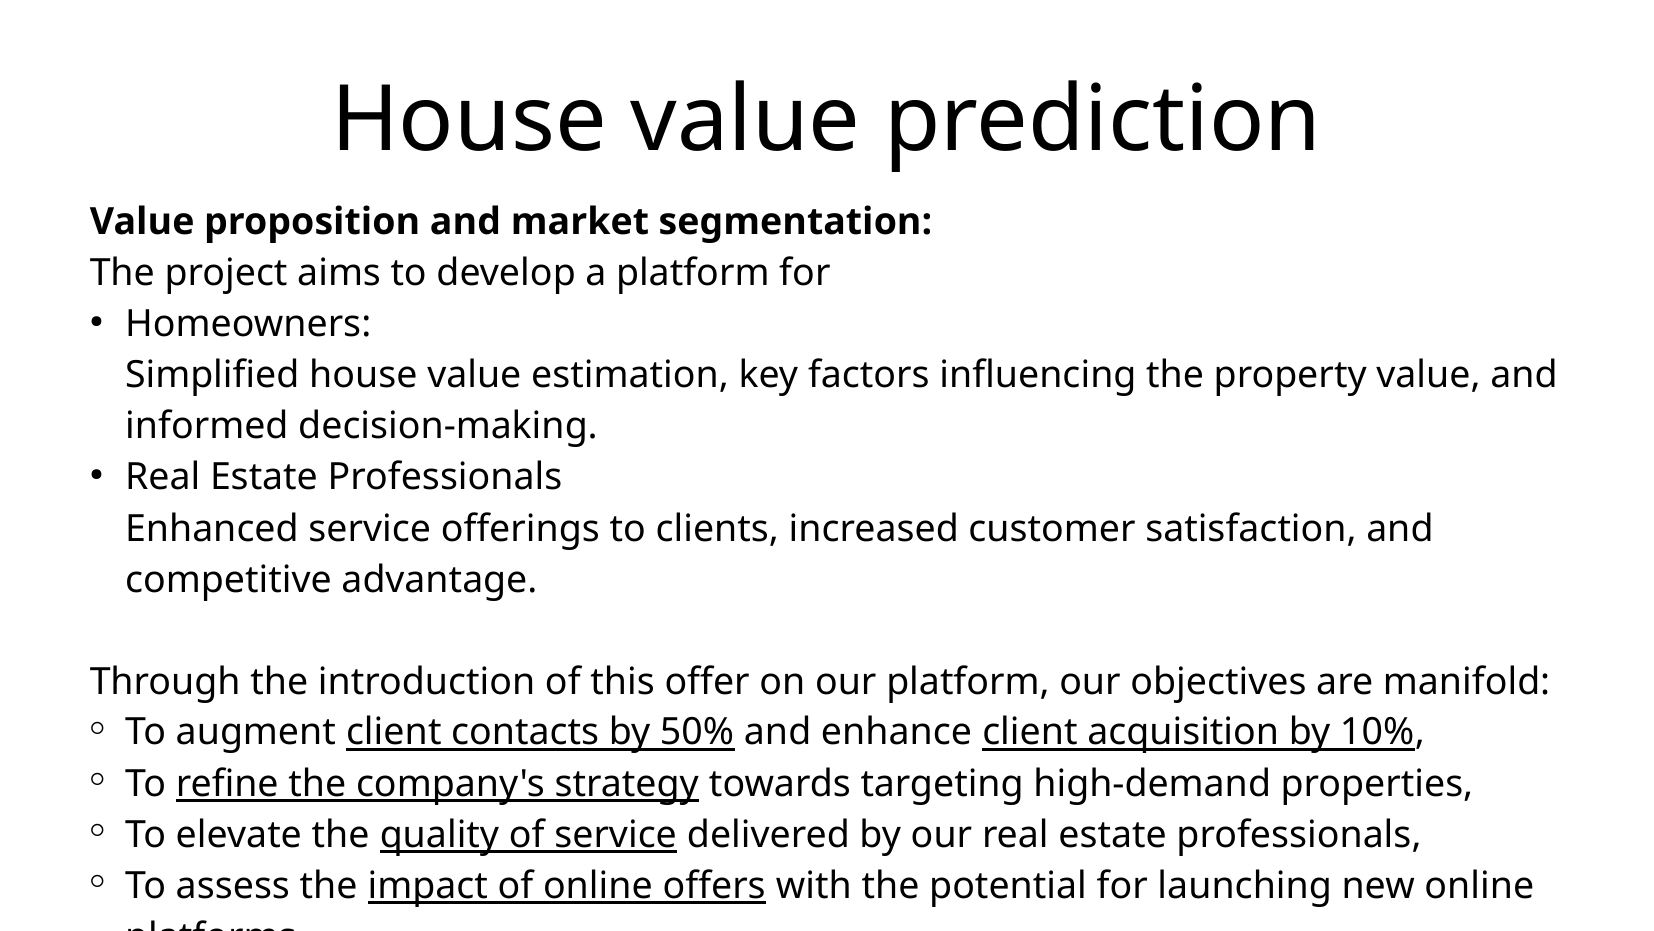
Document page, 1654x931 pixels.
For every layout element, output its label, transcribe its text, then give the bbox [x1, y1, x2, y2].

text_box Value proposition and market segmentation: The project aims to develop a platform for Homeowners: Simplified house value estimation, key factors influencing the property value, and informed decision-making. Real Estate Professionals Enhanced service offerings to clients, increased customer satisfaction, and competitive advantage. Through the introduction of this offer on our platform, our objectives are manifold: To augment client contacts by 50% and enhance client acquisition by 10%, To refine the company's strategy towards targeting high-demand properties, To elevate the quality of service delivered by our real estate professionals, To assess the impact of online offers with the potential for launching new online platforms [75, 187, 1576, 848]
title House value prediction [82, 37, 1571, 187]
